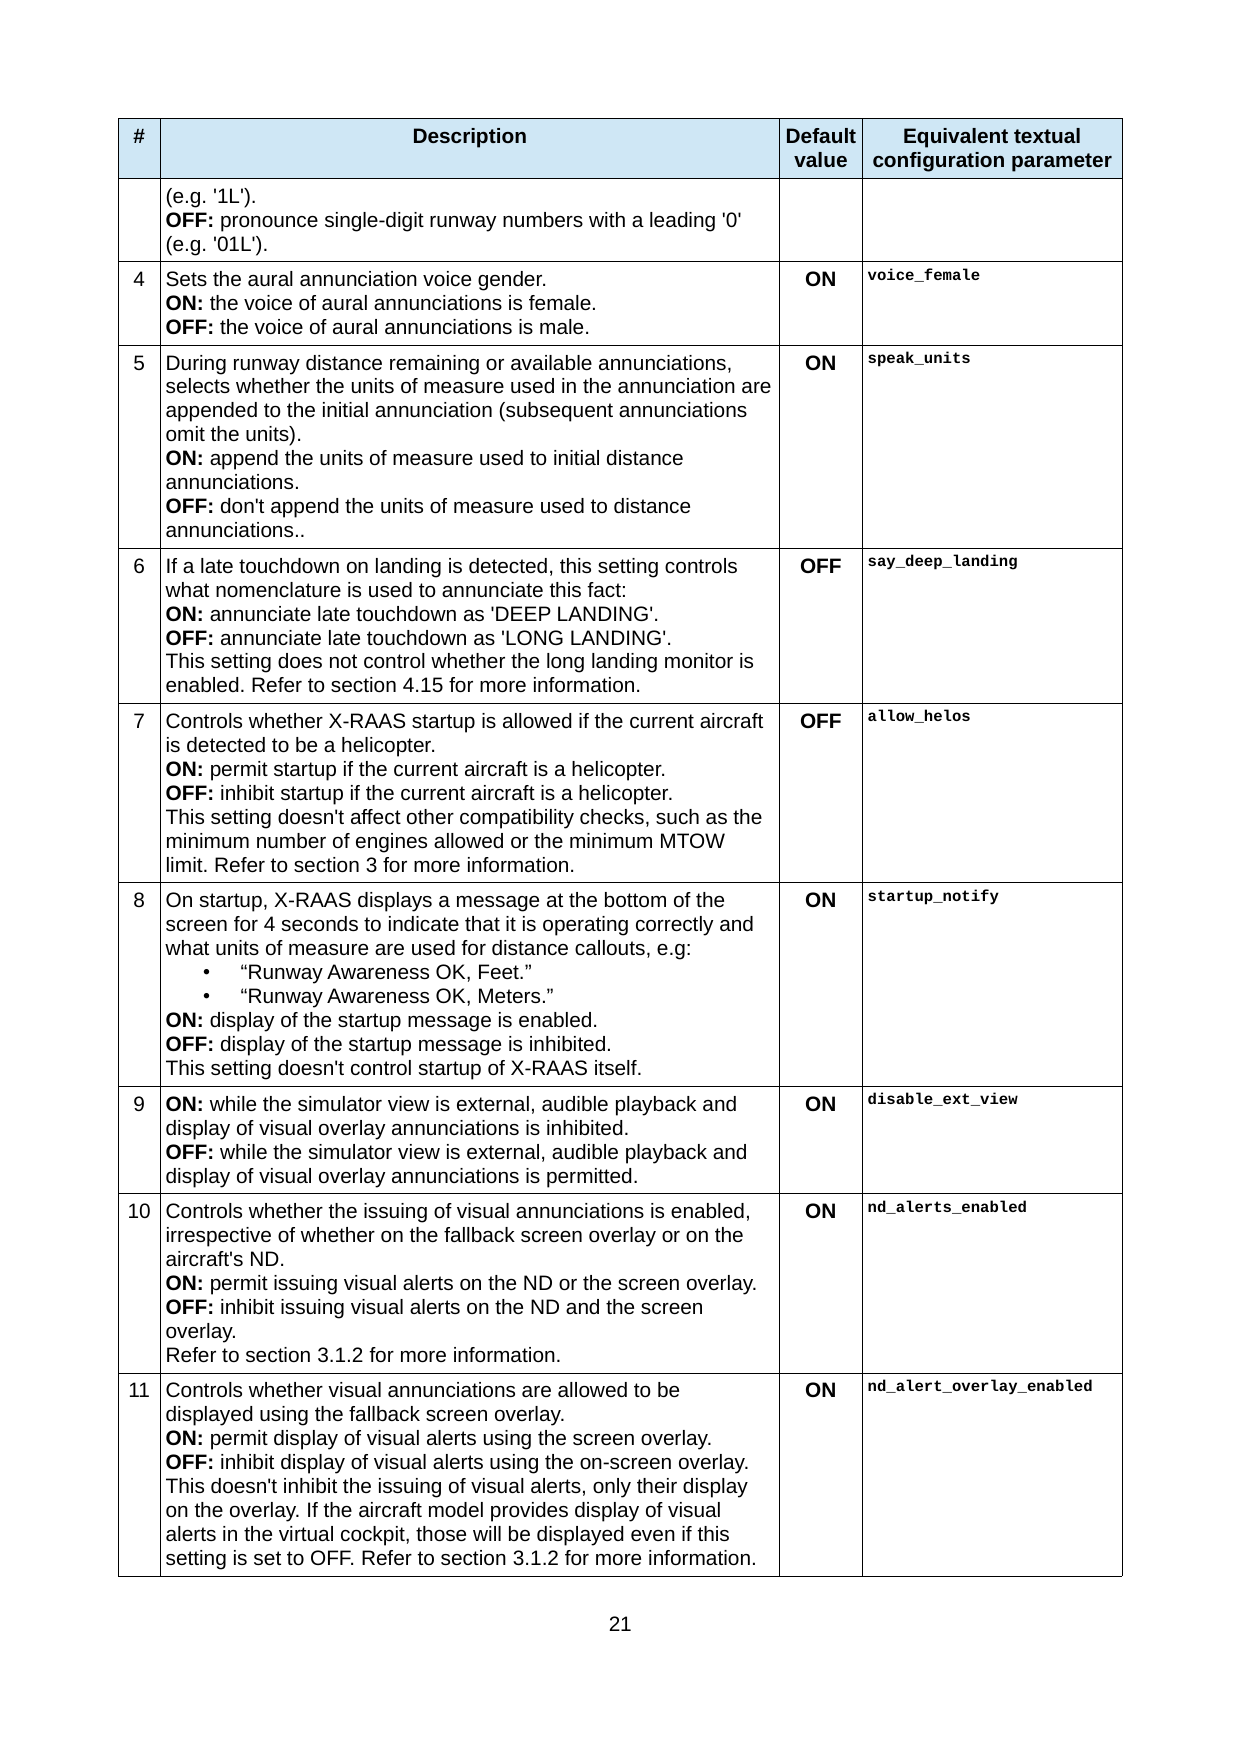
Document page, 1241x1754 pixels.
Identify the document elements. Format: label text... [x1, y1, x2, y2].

table_cell [780, 179, 862, 261]
table_cell ON: while the simulator view is external, audible playback and display of visual overlay annunciations is inhibited. OFF: while the simulator view is external, audible playback and display of visual overlay annunciations is permitted. [161, 1087, 779, 1193]
table_cell nd_alerts_enabled [863, 1194, 1122, 1372]
table_cell voice_female [863, 262, 1122, 344]
table_cell 5 [119, 346, 160, 548]
table_cell 9 [119, 1087, 160, 1193]
table_cell ON [780, 262, 862, 344]
table_cell If a late touchdown on landing is detected, this setting controls what nomenclature is used to annunciate this fact: ON: annunciate late touchdown as 'DEEP LANDING'. OFF: annunciate late touchdown as 'LONG LANDING'. This setting does not control whether the long landing monitor is enabled. Refer to section 4.15 for more information. [161, 549, 779, 703]
table_cell 8 [119, 883, 160, 1086]
table_cell ON [780, 1374, 862, 1576]
table_cell 10 [119, 1194, 160, 1372]
table_cell Controls whether the issuing of visual annunciations is enabled, irrespective of whether on the fallback screen overlay or on the aircraft's ND. ON: permit issuing visual alerts on the ND or the screen overlay. OFF: inhibit issuing visual alerts on the ND and the screen overlay. Refer to section 3.1.2 for more information. [161, 1194, 779, 1372]
table_cell On startup, X-RAAS displays a message at the bottom of the screen for 4 seconds to indicate that it is operating correctly and what units of measure are used for distance callouts, e.g: “Runway Awareness OK, Feet.” “Runway Awareness OK, Meters.” ON: display of the startup message is enabled. OFF: display of the startup message is inhibited. This setting doesn't control startup of X-RAAS itself. [161, 883, 779, 1086]
table_cell nd_alert_overlay_enabled [863, 1374, 1122, 1576]
table_cell ON [780, 1194, 862, 1372]
table_cell ON [780, 883, 862, 1086]
table_cell 4 [119, 262, 160, 344]
table_cell ON [780, 346, 862, 548]
table_cell [863, 179, 1122, 261]
table_cell Controls whether X-RAAS startup is allowed if the current aircraft is detected to be a helicopter. ON: permit startup if the current aircraft is a helicopter. OFF: inhibit startup if the current aircraft is a helicopter. This setting doesn't affect other compatibility checks, such as the minimum number of engines allowed or the minimum MTOW limit. Refer to section 3 for more information. [161, 704, 779, 882]
table_cell Controls whether visual annunciations are allowed to be displayed using the fallback screen overlay. ON: permit display of visual alerts using the screen overlay. OFF: inhibit display of visual alerts using the on-screen overlay. This doesn't inhibit the issuing of visual alerts, only their display on the overlay. If the aircraft model provides display of visual alerts in the virtual cockpit, those will be displayed even if this setting is set to OFF. Refer to section 3.1.2 for more information. [161, 1374, 779, 1576]
table_cell ON [780, 1087, 862, 1193]
table_cell During runway distance remaining or available annunciations, selects whether the units of measure used in the annunciation are appended to the initial annunciation (subsequent annunciations omit the units). ON: append the units of measure used to initial distance annunciations. OFF: don't append the units of measure used to distance annunciations.. [161, 346, 779, 548]
table_cell OFF [780, 549, 862, 703]
table_cell [119, 179, 160, 261]
table_cell 6 [119, 549, 160, 703]
table_header Default value [780, 119, 862, 178]
table_cell allow_helos [863, 704, 1122, 882]
table_header # [119, 119, 160, 178]
table_cell speak_units [863, 346, 1122, 548]
table_cell say_deep_landing [863, 549, 1122, 703]
table_cell 11 [119, 1374, 160, 1576]
table_header Description [161, 119, 779, 178]
table_cell (e.g. '1L'). OFF: pronounce single-digit runway numbers with a leading '0' (e.g. '01L'). [161, 179, 779, 261]
table_cell disable_ext_view [863, 1087, 1122, 1193]
table_cell OFF [780, 704, 862, 882]
table_cell Sets the aural annunciation voice gender. ON: the voice of aural annunciations is female. OFF: the voice of aural annunciations is male. [161, 262, 779, 344]
table_header Equivalent textual configuration parameter [863, 119, 1122, 178]
table_cell 7 [119, 704, 160, 882]
table_cell startup_notify [863, 883, 1122, 1086]
